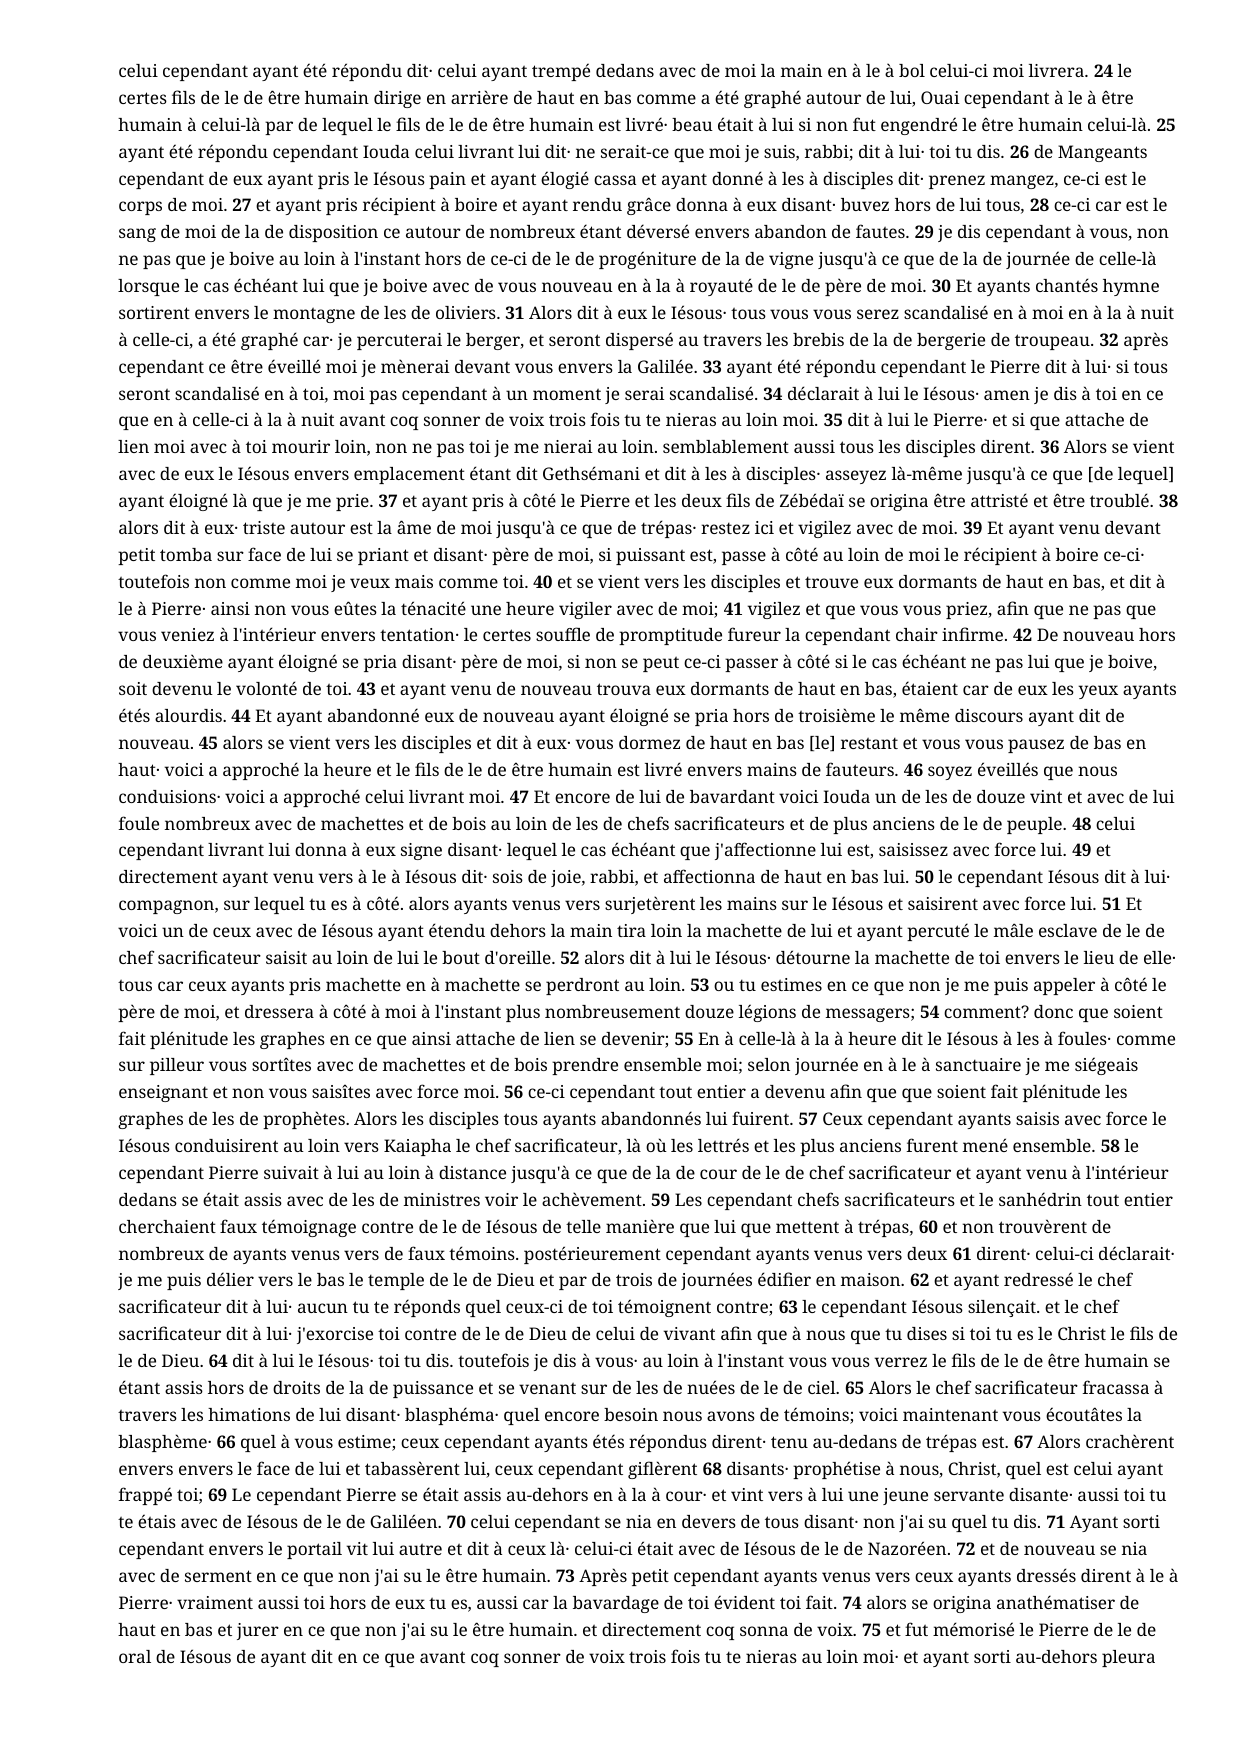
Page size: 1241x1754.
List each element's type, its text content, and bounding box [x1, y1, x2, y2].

text celui cependant ayant été répondu dit· celui ayant trempé dedans avec de moi la main en à le à bol celui-ci moi livrera. 24 le certes fils de le de être humain dirige en arrière de haut en bas comme a été graphé autour de lui, Ouai cependant à le à être humain à celui-là par de lequel le fils de le de être humain est livré· beau était à lui si non fut engendré le être humain celui-là. 25 ayant été répondu cependant Iouda celui livrant lui dit· ne serait-ce que moi je suis, rabbi; dit à lui· toi tu dis. 26 de Mangeants cependant de eux ayant pris le Iésous pain et ayant élogié cassa et ayant donné à les à disciples dit· prenez mangez, ce-ci est le corps de moi. 27 et ayant pris récipient à boire et ayant rendu grâce donna à eux disant· buvez hors de lui tous, 28 ce-ci car est le sang de moi de la de disposition ce autour de nombreux étant déversé envers abandon de fautes. 29 je dis cependant à vous, non ne pas que je boive au loin à l'instant hors de ce-ci de le de progéniture de la de vigne jusqu'à ce que de la de journée de celle-là lorsque le cas échéant lui que je boive avec de vous nouveau en à la à royauté de le de père de moi. 30 Et ayants chantés hymne sortirent envers le montagne de les de oliviers. 31 Alors dit à eux le Iésous· tous vous vous serez scandalisé en à moi en à la à nuit à celle-ci, a été graphé car· je percuterai le berger, et seront dispersé au travers les brebis de la de bergerie de troupeau. 32 après cependant ce être éveillé moi je mènerai devant vous envers la Galilée. 33 ayant été répondu cependant le Pierre dit à lui· si tous seront scandalisé en à toi, moi pas cependant à un moment je serai scandalisé. 34 déclarait à lui le Iésous· amen je dis à toi en ce que en à celle-ci à la à nuit avant coq sonner de voix trois fois tu te nieras au loin moi. 35 dit à lui le Pierre· et si que attache de lien moi avec à toi mourir loin, non ne pas toi je me nierai au loin. semblablement aussi tous les disciples dirent. 36 Alors se vient avec de eux le Iésous envers emplacement étant dit Gethsémani et dit à les à disciples· asseyez là-même jusqu'à ce que [de lequel] ayant éloigné là que je me prie. 37 et ayant pris à côté le Pierre et les deux fils de Zébédaï se origina être attristé et être troublé. 38 alors dit à eux· triste autour est la âme de moi jusqu'à ce que de trépas· restez ici et vigilez avec de moi. 39 Et ayant venu devant petit tomba sur face de lui se priant et disant· père de moi, si puissant est, passe à côté au loin de moi le récipient à boire ce-ci· toutefois non comme moi je veux mais comme toi. 40 et se vient vers les disciples et trouve eux dormants de haut en bas, et dit à le à Pierre· ainsi non vous eûtes la ténacité une heure vigiler avec de moi; 41 vigilez et que vous vous priez, afin que ne pas que vous veniez à l'intérieur envers tentation· le certes souffle de promptitude fureur la cependant chair infirme. 42 De nouveau hors de deuxième ayant éloigné se pria disant· père de moi, si non se peut ce-ci passer à côté si le cas échéant ne pas lui que je boive, soit devenu le volonté de toi. 43 et ayant venu de nouveau trouva eux dormants de haut en bas, étaient car de eux les yeux ayants étés alourdis. 44 Et ayant abandonné eux de nouveau ayant éloigné se pria hors de troisième le même discours ayant dit de nouveau. 45 alors se vient vers les disciples et dit à eux· vous dormez de haut en bas [le] restant et vous vous pausez de bas en haut· voici a approché la heure et le fils de le de être humain est livré envers mains de fauteurs. 46 soyez éveillés que nous conduisions· voici a approché celui livrant moi. 47 Et encore de lui de bavardant voici Iouda un de les de douze vint et avec de lui foule nombreux avec de machettes et de bois au loin de les de chefs sacrificateurs et de plus anciens de le de peuple. 48 celui cependant livrant lui donna à eux signe disant· lequel le cas échéant que j'affectionne lui est, saisissez avec force lui. 49 et directement ayant venu vers à le à Iésous dit· sois de joie, rabbi, et affectionna de haut en bas lui. 50 le cependant Iésous dit à lui· compagnon, sur lequel tu es à côté. alors ayants venus vers surjetèrent les mains sur le Iésous et saisirent avec force lui. 51 Et voici un de ceux avec de Iésous ayant étendu dehors la main tira loin la machette de lui et ayant percuté le mâle esclave de le de chef sacrificateur saisit au loin de lui le bout d'oreille. 52 alors dit à lui le Iésous· détourne la machette de toi envers le lieu de elle· tous car ceux ayants pris machette en à machette se perdront au loin. 53 ou tu estimes en ce que non je me puis appeler à côté le père de moi, et dressera à côté à moi à l'instant plus nombreusement douze légions de messagers; 54 comment? donc que soient fait plénitude les graphes en ce que ainsi attache de lien se devenir; 55 En à celle-là à la à heure dit le Iésous à les à foules· comme sur pilleur vous sortîtes avec de machettes et de bois prendre ensemble moi; selon journée en à le à sanctuaire je me siégeais enseignant et non vous saisîtes avec force moi. 56 ce-ci cependant tout entier a devenu afin que que soient fait plénitude les graphes de les de prophètes. Alors les disciples tous ayants abandonnés lui fuirent. 57 Ceux cependant ayants saisis avec force le Iésous conduisirent au loin vers Kaiapha le chef sacrificateur, là où les lettrés et les plus anciens furent mené ensemble. 58 le cependant Pierre suivait à lui au loin à distance jusqu'à ce que de la de cour de le de chef sacrificateur et ayant venu à l'intérieur dedans se était assis avec de les de ministres voir le achèvement. 59 Les cependant chefs sacrificateurs et le sanhédrin tout entier cherchaient faux témoignage contre de le de Iésous de telle manière que lui que mettent à trépas, 60 et non trouvèrent de nombreux de ayants venus vers de faux témoins. postérieurement cependant ayants venus vers deux 61 dirent· celui-ci déclarait· je me puis délier vers le bas le temple de le de Dieu et par de trois de journées édifier en maison. 62 et ayant redressé le chef sacrificateur dit à lui· aucun tu te réponds quel ceux-ci de toi témoignent contre; 63 le cependant Iésous silençait. et le chef sacrificateur dit à lui· j'exorcise toi contre de le de Dieu de celui de vivant afin que à nous que tu dises si toi tu es le Christ le fils de le de Dieu. 64 dit à lui le Iésous· toi tu dis. toutefois je dis à vous· au loin à l'instant vous vous verrez le fils de le de être humain se étant assis hors de droits de la de puissance et se venant sur de les de nuées de le de ciel. 65 Alors le chef sacrificateur fracassa à travers les himations de lui disant· blasphéma· quel encore besoin nous avons de témoins; voici maintenant vous écoutâtes la blasphème· 66 quel à vous estime; ceux cependant ayants étés répondus dirent· tenu au-dedans de trépas est. 67 Alors crachèrent envers envers le face de lui et tabassèrent lui, ceux cependant giflèrent 68 disants· prophétise à nous, Christ, quel est celui ayant frappé toi; 69 Le cependant Pierre se était assis au-dehors en à la à cour· et vint vers à lui une jeune servante disante· aussi toi tu te étais avec de Iésous de le de Galiléen. 70 celui cependant se nia en devers de tous disant· non j'ai su quel tu dis. 71 Ayant sorti cependant envers le portail vit lui autre et dit à ceux là· celui-ci était avec de Iésous de le de Nazoréen. 72 et de nouveau se nia avec de serment en ce que non j'ai su le être humain. 73 Après petit cependant ayants venus vers ceux ayants dressés dirent à le à Pierre· vraiment aussi toi hors de eux tu es, aussi car la bavardage de toi évident toi fait. 74 alors se origina anathématiser de haut en bas et jurer en ce que non j'ai su le être humain. et directement coq sonna de voix. 75 et fut mémorisé le Pierre de le de oral de Iésous de ayant dit en ce que avant coq sonner de voix trois fois tu te nieras au loin moi· et ayant sorti au-dehors pleura [118, 59, 1181, 1668]
